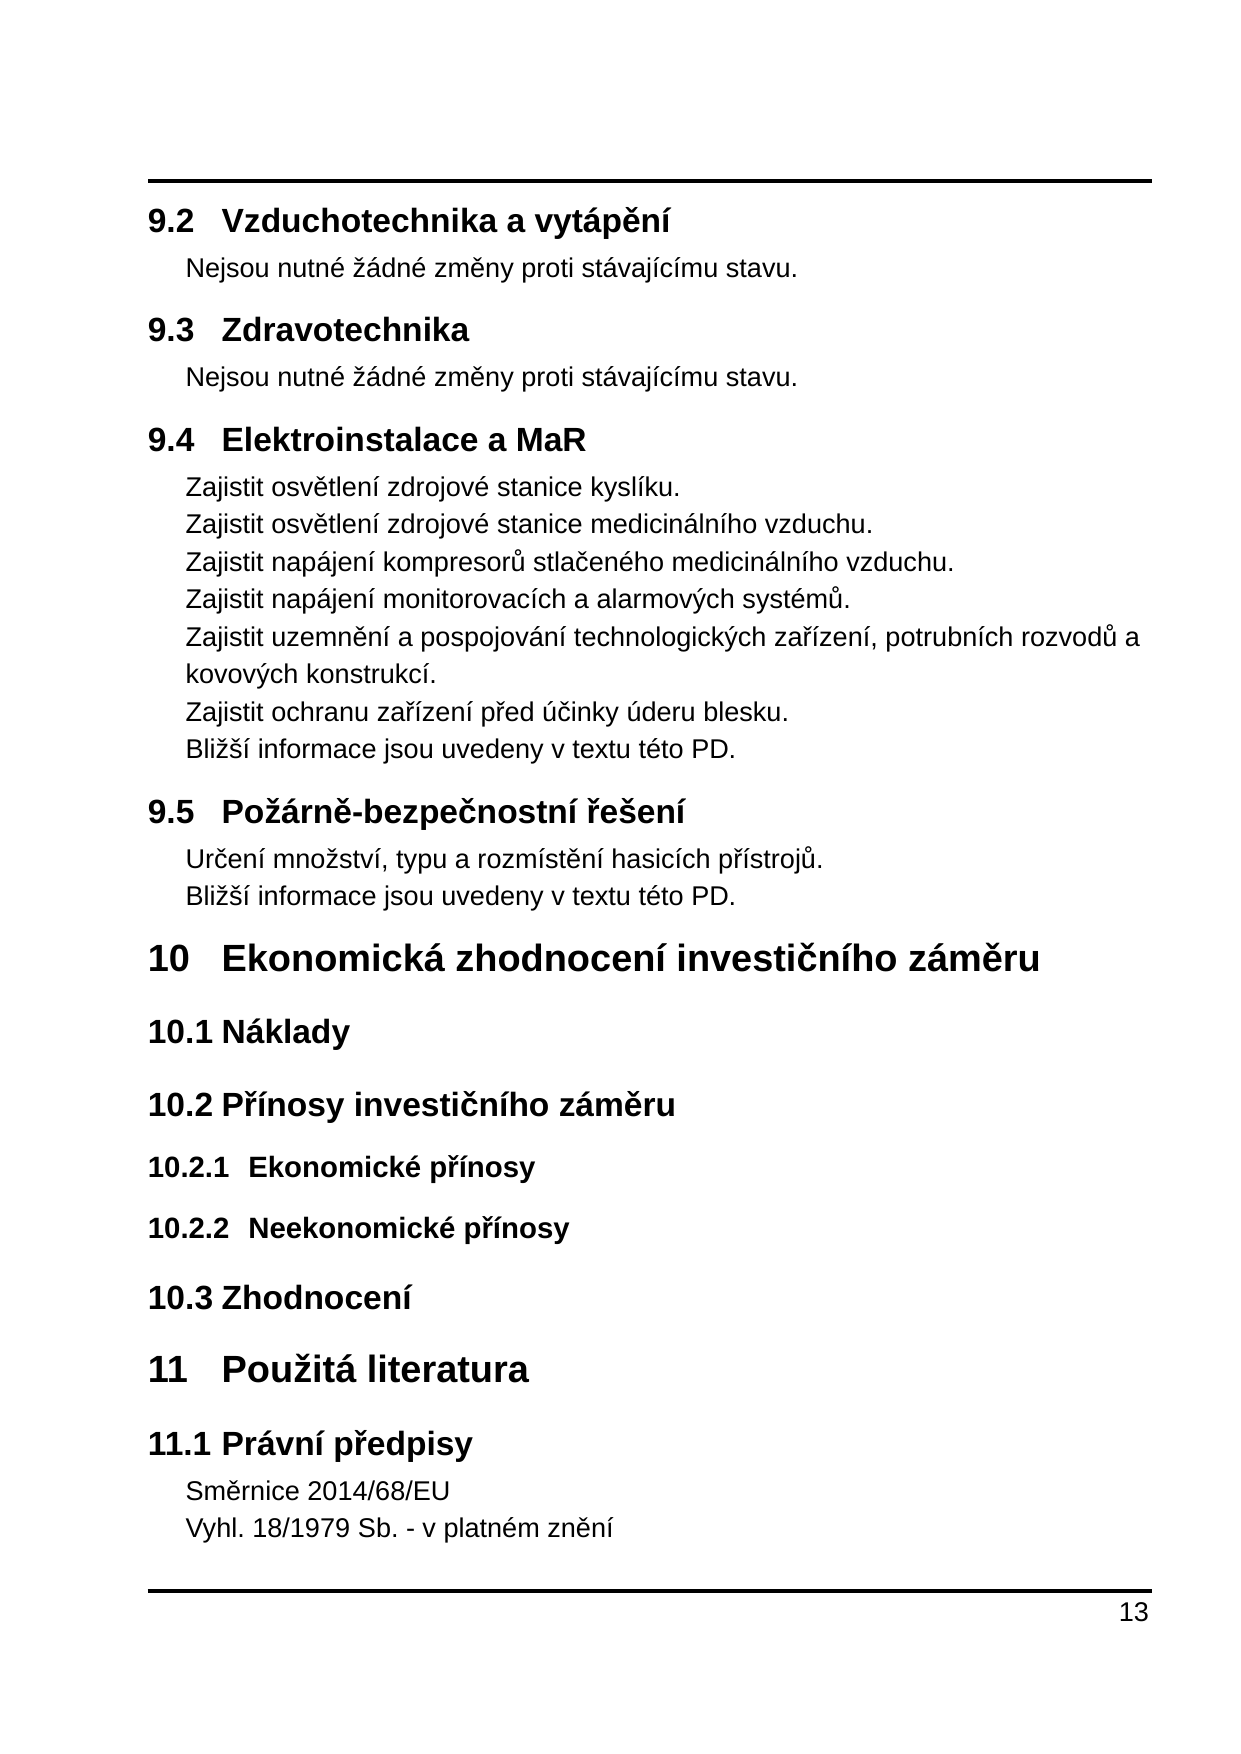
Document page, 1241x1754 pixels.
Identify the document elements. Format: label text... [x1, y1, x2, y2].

subtitle Elektroinstalace a MaR [148, 420, 1152, 458]
text Zajistit ochranu zařízení před účinky úderu blesku. [185, 696, 1152, 727]
subtitle Právní předpisy [148, 1424, 1152, 1462]
text Zajistit uzemnění a pospojování technologických zařízení, potrubních rozvodů a kovových konstrukcí. [185, 621, 1152, 689]
text Určení množství, typu a rozmístění hasicích přístrojů. [185, 843, 1152, 874]
text Směrnice 2014/68/EU [185, 1475, 1152, 1506]
text Zajistit napájení monitorovacích a alarmových systémů. [185, 583, 1152, 614]
subtitle Použitá literatura [148, 1347, 1152, 1391]
subtitle Náklady [148, 1012, 1152, 1051]
text Bližší informace jsou uvedeny v textu této PD. [185, 880, 1152, 912]
subtitle Zdravotechnika [148, 310, 1152, 349]
text Nejsou nutné žádné změny proti stávajícímu stavu. [185, 361, 1152, 393]
subtitle Zhodnocení [148, 1278, 1152, 1317]
subtitle Ekonomická zhodnocení investičního záměru [148, 936, 1152, 979]
subtitle Neekonomické přínosy [148, 1211, 1152, 1245]
subtitle Vzduchotechnika a vytápění [148, 201, 1152, 239]
text Nejsou nutné žádné změny proti stávajícímu stavu. [185, 252, 1152, 283]
text Zajistit napájení kompresorů stlačeného medicinálního vzduchu. [185, 546, 1152, 577]
text Vyhl. 18/1979 Sb. - v platném znění [185, 1512, 1152, 1544]
text Zajistit osvětlení zdrojové stanice medicinálního vzduchu. [185, 508, 1152, 539]
subtitle Přínosy investičního záměru [148, 1084, 1152, 1123]
text Zajistit osvětlení zdrojové stanice kyslíku. [185, 471, 1152, 502]
text Bližší informace jsou uvedeny v textu této PD. [185, 733, 1152, 764]
subtitle Požárně-bezpečnostní řešení [148, 792, 1152, 830]
subtitle Ekonomické přínosy [148, 1150, 1152, 1184]
